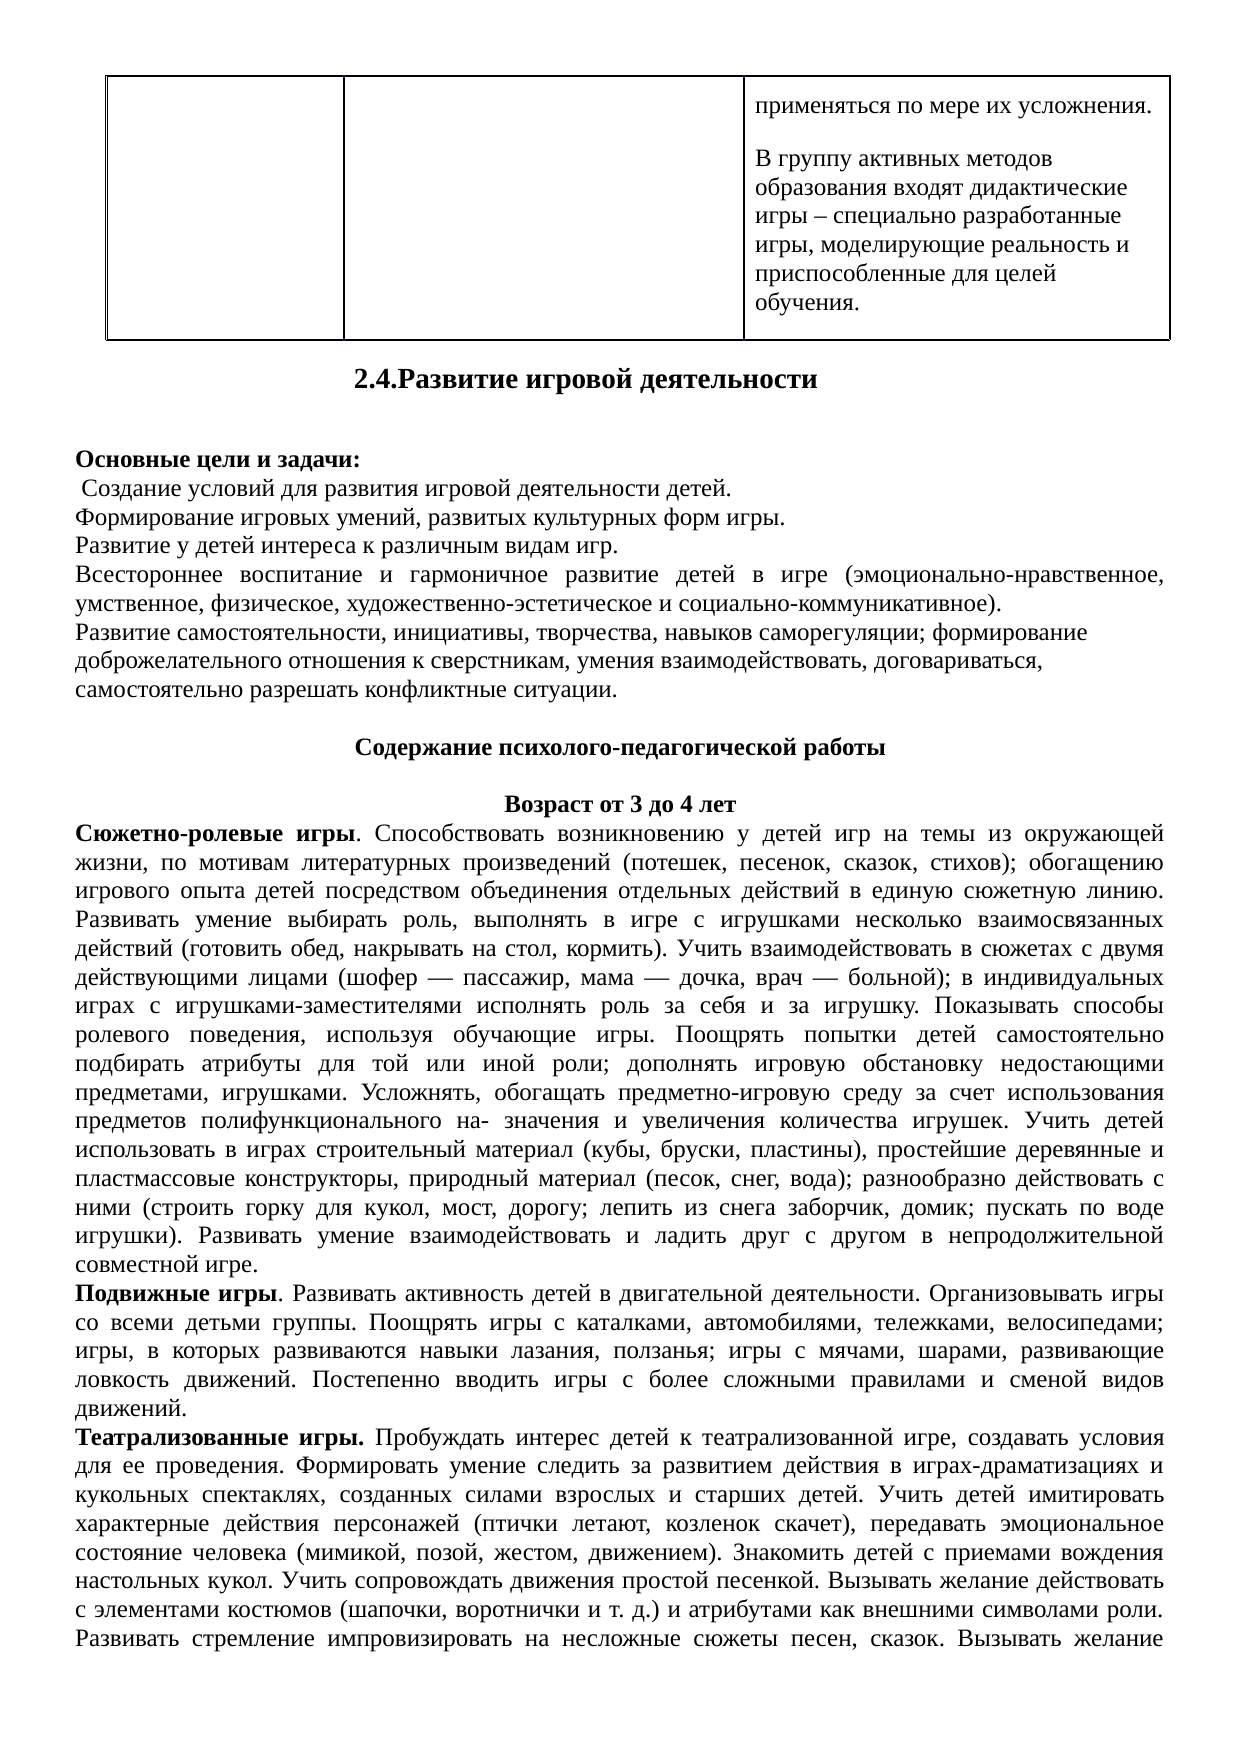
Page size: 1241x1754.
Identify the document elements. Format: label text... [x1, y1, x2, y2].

text Возраст от 3 до 4 лет [75, 789, 1165, 818]
text Подвижные игры. Развивать активность детей в двигательной деятельности. Организовывать игры со всеми детьми группы. Поощрять игры с каталками, автомобилями, тележками, велосипедами; игры, в которых развиваются навыки лазания, ползанья; игры с мячами, шарами, развивающие ловкость движений. Постепенно вводить игры с более сложными правилами и сменой видов движений. [75, 1278, 1165, 1422]
text Содержание психолого-педагогической работы [75, 732, 1165, 761]
text Создание условий для развития игровой деятельности детей. [75, 473, 1165, 502]
text Развитие самостоятельности, инициативы, творчества, навыков саморегуляции; формирование доброжелательного отношения к сверстникам, умения взаимодействовать, договариваться, самостоятельно разрешать конфликтные ситуации. [75, 617, 1165, 703]
subtitle 2.4.Развитие игровой деятельности [6, 361, 1165, 395]
table_cell [345, 77, 743, 339]
text Формирование игровых умений, развитых культурных форм игры. [75, 502, 1165, 531]
text Всестороннее воспитание и гармоничное развитие детей в игре (эмоционально-нравственное, умственное, физическое, художественно-эстетическое и социально-коммуникативное). [75, 559, 1165, 617]
text Сюжетно-ролевые игры. Способствовать возникновению у детей игр на темы из окружающей жизни, по мотивам литературных произведений (потешек, песенок, сказок, стихов); обогащению игрового опыта детей посредством объединения отдельных действий в единую сюжетную линию. Развивать умение выбирать роль, выполнять в игре с игрушками несколько взаимосвязанных действий (готовить обед, накрывать на стол, кормить). Учить взаимодействовать в сюжетах с двумя действующими лицами (шофер — пассажир, мама — дочка, врач — больной); в индивидуальных играх с игрушками-заместителями исполнять роль за себя и за игрушку. Показывать способы ролевого поведения, используя обучающие игры. Поощрять попытки детей самостоятельно подбирать атрибуты для той или иной роли; дополнять игровую обстановку недостающими предметами, игрушками. Усложнять, обогащать предметно-игровую среду за счет использования предметов полифункционального на- значения и увеличения количества игрушек. Учить детей использовать в играх строительный материал (кубы, бруски, пластины), простейшие деревянные и пластмассовые конструкторы, природный материал (песок, снег, вода); разнообразно действовать с ними (строить горку для кукол, мост, дорогу; лепить из снега заборчик, домик; пускать по воде игрушки). Развивать умение взаимодействовать и ладить друг с другом в непродолжительной совместной игре. [75, 818, 1165, 1278]
table_cell применяться по мере их усложнения. В группу активных методов образования входят дидактические игры – специально разработанные игры, моделирующие реальность и приспособленные для целей обучения. [745, 77, 1169, 339]
text Основные цели и задачи: [75, 444, 1165, 473]
text Театрализованные игры. Пробуждать интерес детей к театрализованной игре, создавать условия для ее проведения. Формировать умение следить за развитием действия в играх-драматизациях и кукольных спектаклях, созданных силами взрослых и старших детей. Учить детей имитировать характерные действия персонажей (птички летают, козленок скачет), передавать эмоциональное состояние человека (мимикой, позой, жестом, движением). Знакомить детей с приемами вождения настольных кукол. Учить сопровождать движения простой песенкой. Вызывать желание действовать с элементами костюмов (шапочки, воротнички и т. д.) и атрибутами как внешними символами роли. Развивать стремление импровизировать на несложные сюжеты песен, сказок. Вызывать желание [75, 1422, 1165, 1652]
text Развитие у детей интереса к различным видам игр. [75, 531, 1165, 559]
table_cell [108, 77, 343, 339]
